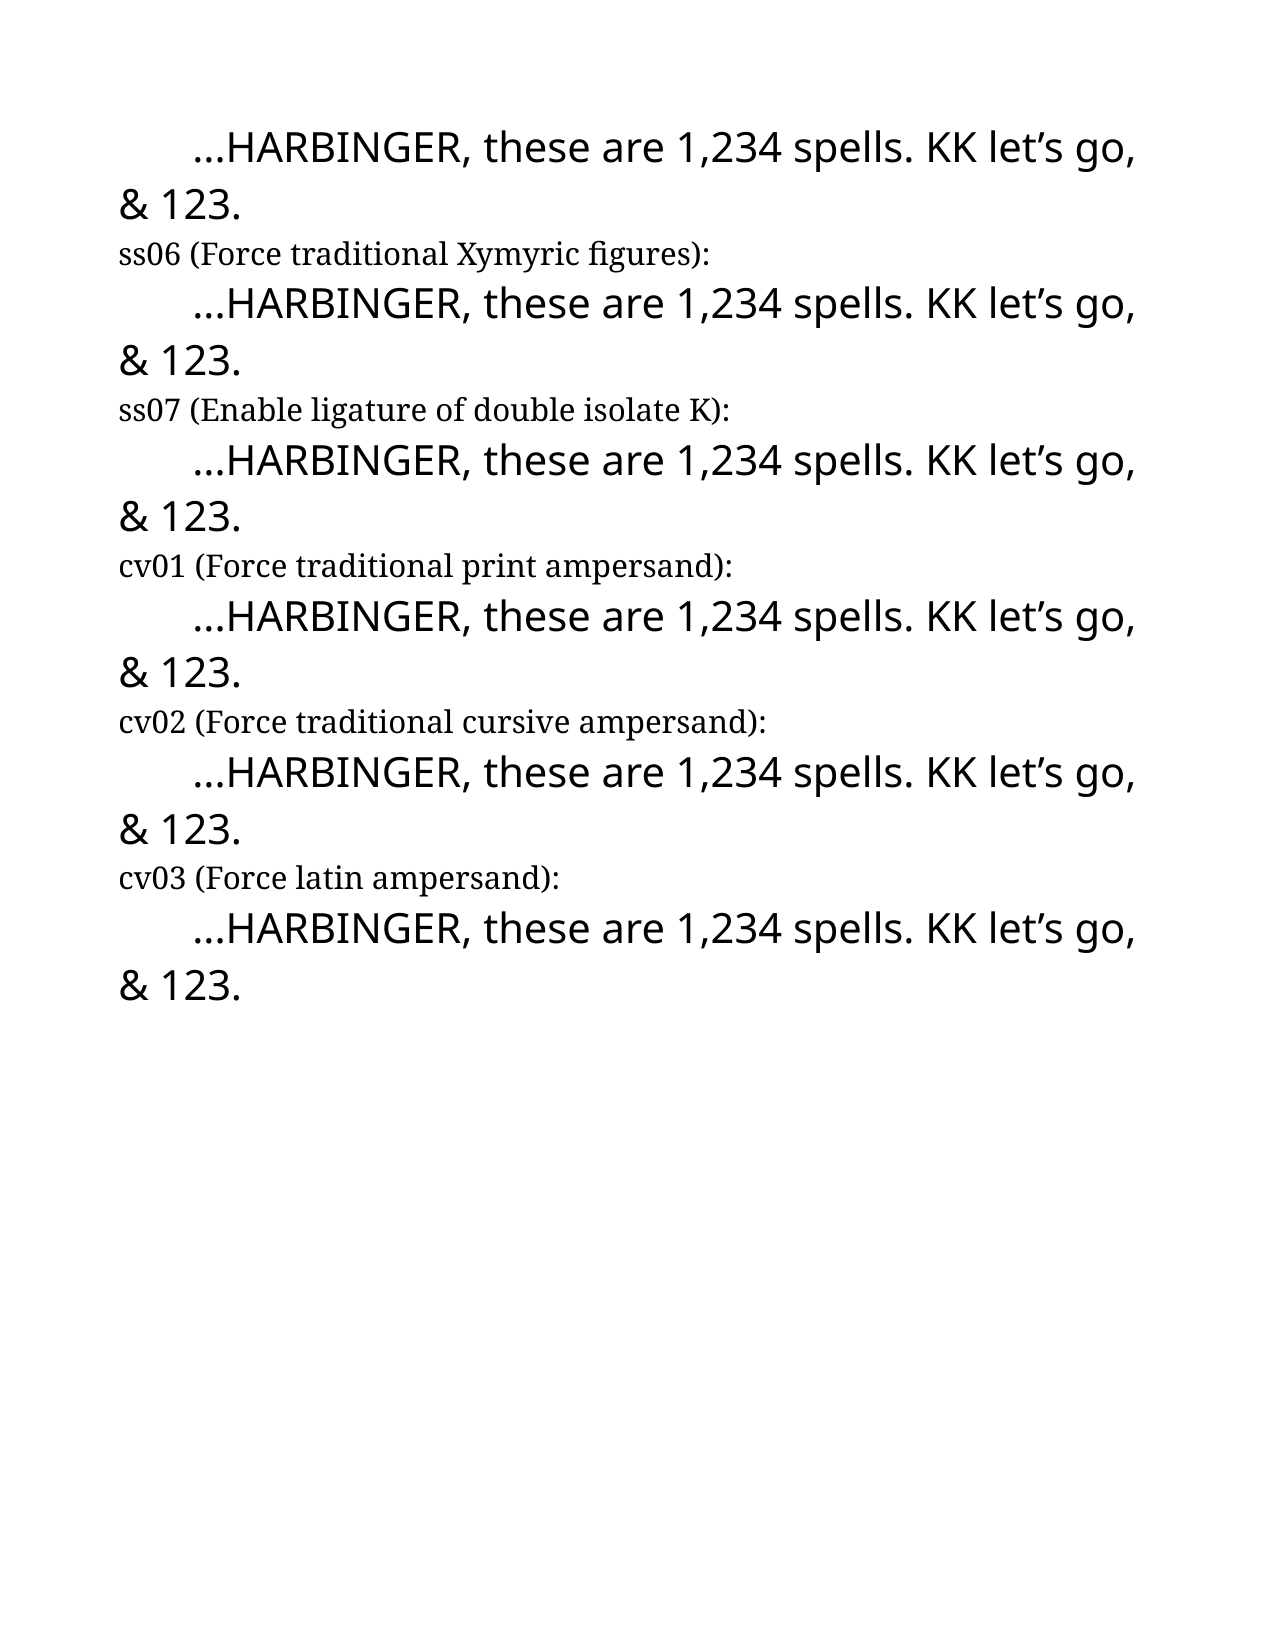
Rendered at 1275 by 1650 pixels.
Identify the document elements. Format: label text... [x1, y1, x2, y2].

text ss07 (Enable ligature of double isolate K): [118, 388, 1157, 430]
text ss06 (Force traditional Xymyric figures): [118, 232, 1157, 274]
text ...HARBINGER, these are 1,234 spells. KK let’s go, & 123. [118, 430, 1157, 544]
text cv01 (Force traditional print ampersand): [118, 544, 1157, 587]
text cv02 (Force traditional cursive ampersand): [118, 700, 1157, 743]
text cv03 (Force latin ampersand): [118, 856, 1157, 899]
text ...HARBINGER, these are 1,234 spells. KK let’s go, & 123. [118, 274, 1157, 388]
text ...HARBINGER, these are 1,234 spells. KK let’s go, & 123. [118, 899, 1157, 1012]
text ...HARBINGER, these are 1,234 spells. KK let’s go, & 123. [118, 587, 1157, 700]
text ...HARBINGER, these are 1,234 spells. KK let’s go, & 123. [118, 118, 1157, 232]
text ...HARBINGER, these are 1,234 spells. KK let’s go, & 123. [118, 743, 1157, 856]
